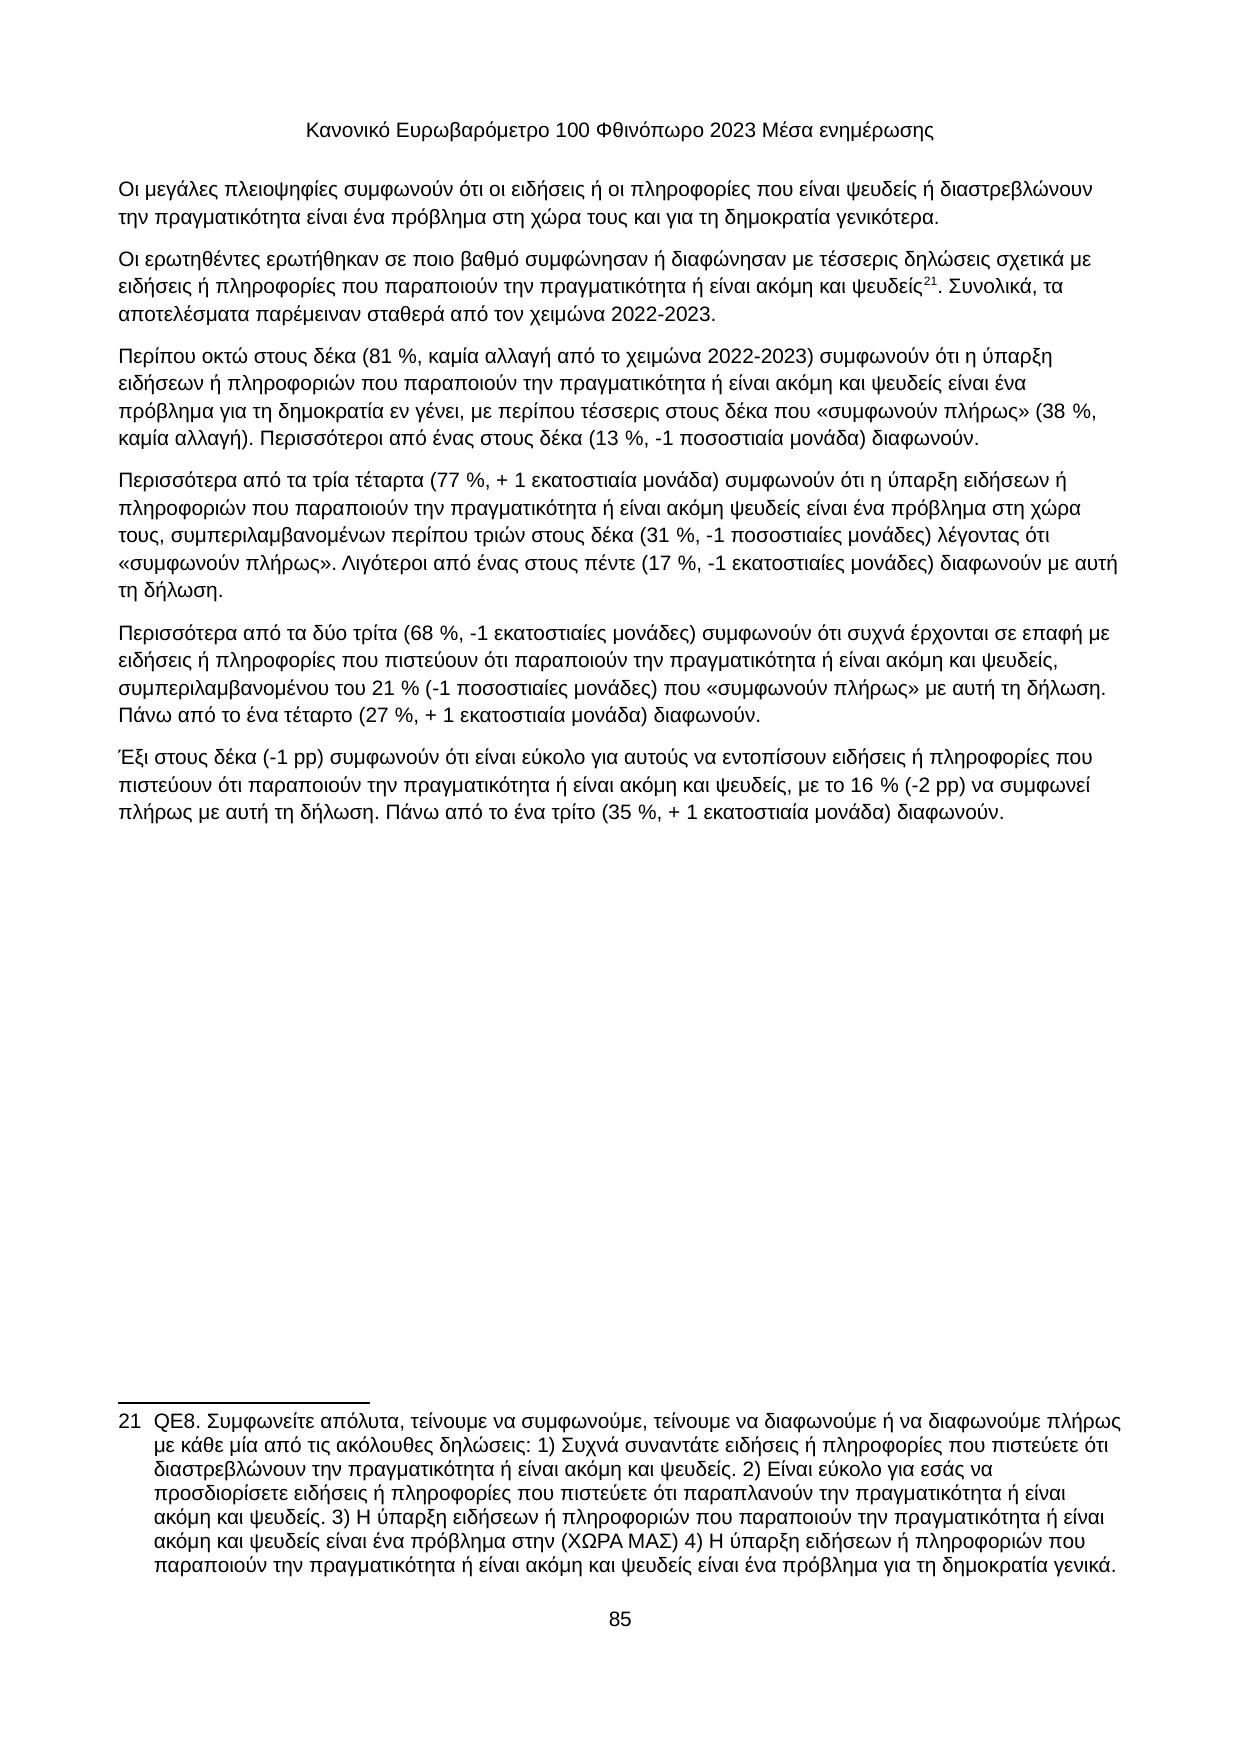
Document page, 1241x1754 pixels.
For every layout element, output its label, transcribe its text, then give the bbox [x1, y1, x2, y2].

text Οι μεγάλες πλειοψηφίες συμφωνούν ότι οι ειδήσεις ή οι πληροφορίες που είναι ψευδείς ή διαστρεβλώνουν την πραγματικότητα είναι ένα πρόβλημα στη χώρα τους και για τη δημοκρατία γενικότερα. [118, 177, 1122, 228]
text Έξι στους δέκα (-1 pp) συμφωνούν ότι είναι εύκολο για αυτούς να εντοπίσουν ειδήσεις ή πληροφορίες που πιστεύουν ότι παραποιούν την πραγματικότητα ή είναι ακόμη και ψευδείς, με το 16 % (-2 pp) να συμφωνεί πλήρως με αυτή τη δήλωση. Πάνω από το ένα τρίτο (35 %, + 1 εκατοστιαία μονάδα) διαφωνούν. [118, 745, 1122, 824]
text Περισσότερα από τα δύο τρίτα (68 %, -1 εκατοστιαίες μονάδες) συμφωνούν ότι συχνά έρχονται σε επαφή με ειδήσεις ή πληροφορίες που πιστεύουν ότι παραποιούν την πραγματικότητα ή είναι ακόμη και ψευδείς, συμπεριλαμβανομένου του 21 % (-1 ποσοστιαίες μονάδες) που «συμφωνούν πλήρως» με αυτή τη δήλωση. Πάνω από το ένα τέταρτο (27 %, + 1 εκατοστιαία μονάδα) διαφωνούν. [118, 620, 1122, 727]
text Περίπου οκτώ στους δέκα (81 %, καμία αλλαγή από το χειμώνα 2022-2023) συμφωνούν ότι η ύπαρξη ειδήσεων ή πληροφοριών που παραποιούν την πραγματικότητα ή είναι ακόμη και ψευδείς είναι ένα πρόβλημα για τη δημοκρατία εν γένει, με περίπου τέσσερις στους δέκα που «συμφωνούν πλήρως» (38 %, καμία αλλαγή). Περισσότεροι από ένας στους δέκα (13 %, -1 ποσοστιαία μονάδα) διαφωνούν. [118, 344, 1122, 450]
text Οι ερωτηθέντες ερωτήθηκαν σε ποιο βαθμό συμφώνησαν ή διαφώνησαν με τέσσερις δηλώσεις σχετικά με ειδήσεις ή πληροφορίες που παραποιούν την πραγματικότητα ή είναι ακόμη και ψευδείς. Συνολικά, τα αποτελέσματα παρέμειναν σταθερά από τον χειμώνα 2022-2023. [118, 247, 1122, 326]
text QE8. Συμφωνείτε απόλυτα, τείνουμε να συμφωνούμε, τείνουμε να διαφωνούμε ή να διαφωνούμε πλήρως με κάθε μία από τις ακόλουθες δηλώσεις: 1) Συχνά συναντάτε ειδήσεις ή πληροφορίες που πιστεύετε ότι διαστρεβλώνουν την πραγματικότητα ή είναι ακόμη και ψευδείς. 2) Είναι εύκολο για εσάς να προσδιορίσετε ειδήσεις ή πληροφορίες που πιστεύετε ότι παραπλανούν την πραγματικότητα ή είναι ακόμη και ψευδείς. 3) Η ύπαρξη ειδήσεων ή πληροφοριών που παραποιούν την πραγματικότητα ή είναι ακόμη και ψευδείς είναι ένα πρόβλημα στην (ΧΩΡΑ ΜΑΣ) 4) Η ύπαρξη ειδήσεων ή πληροφοριών που παραποιούν την πραγματικότητα ή είναι ακόμη και ψευδείς είναι ένα πρόβλημα για τη δημοκρατία γενικά. [118, 1409, 1122, 1577]
text Περισσότερα από τα τρία τέταρτα (77 %, + 1 εκατοστιαία μονάδα) συμφωνούν ότι η ύπαρξη ειδήσεων ή πληροφοριών που παραποιούν την πραγματικότητα ή είναι ακόμη ψευδείς είναι ένα πρόβλημα στη χώρα τους, συμπεριλαμβανομένων περίπου τριών στους δέκα (31 %, -1 ποσοστιαίες μονάδες) λέγοντας ότι «συμφωνούν πλήρως». Λιγότεροι από ένας στους πέντε (17 %, -1 εκατοστιαίες μονάδες) διαφωνούν με αυτή τη δήλωση. [118, 468, 1122, 602]
